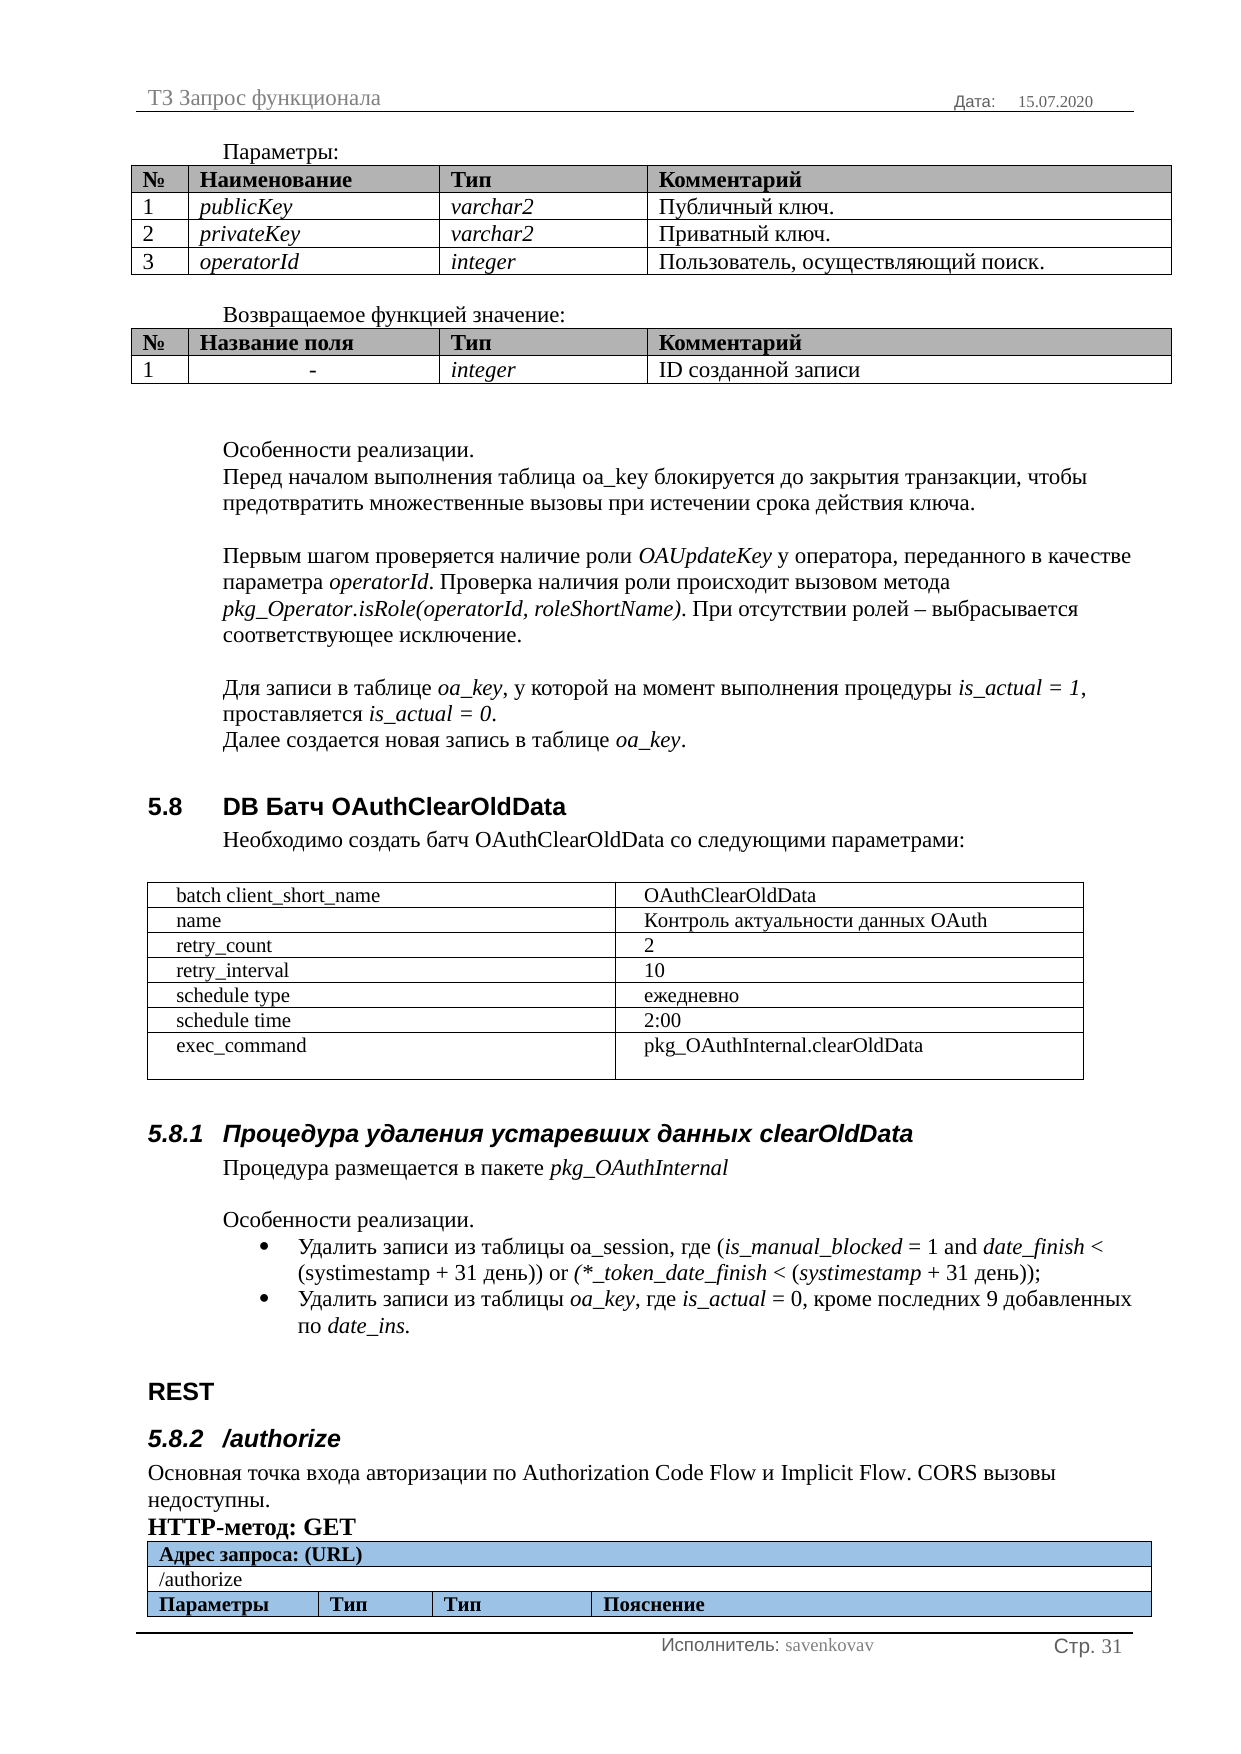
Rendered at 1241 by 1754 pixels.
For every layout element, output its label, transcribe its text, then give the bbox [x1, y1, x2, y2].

text Возвращаемое функцией значение: [223, 302, 1152, 328]
table_cell 10 [616, 958, 1083, 982]
table_cell integer [440, 356, 647, 383]
text Особенности реализации. [223, 436, 1152, 463]
text Процедура размещается в пакете pkg_OAuthInternal [223, 1154, 1152, 1180]
text Особенности реализации. [223, 1206, 1152, 1233]
table_header Тип [440, 329, 647, 355]
table_header Тип [440, 166, 647, 192]
table_cell retry_count [148, 933, 615, 957]
table_cell 1 [132, 356, 188, 383]
text Для записи в таблице oa_key, у которой на момент выполнения процедуры is_actual = 1, проставляется is_actual = 0. [223, 674, 1152, 726]
table_header Название поля [189, 329, 439, 355]
subtitle DB Батч OAuthClearOldData [148, 792, 1152, 820]
table_header batch client_short_name [148, 883, 615, 907]
table_cell Тип [319, 1592, 432, 1616]
table_header Комментарий [648, 329, 1171, 355]
subtitle /authorize [148, 1424, 1152, 1453]
text Далее создается новая запись в таблице oa_key. [223, 726, 1152, 753]
text Параметры: [223, 138, 1152, 164]
table_header Адрес запроcа: (URL) [148, 1542, 1151, 1566]
table_cell name [148, 908, 615, 932]
table_cell 2 [616, 933, 1083, 957]
table_header Комментарий [648, 166, 1171, 192]
table_cell Контроль актуальности данных OAuth [616, 908, 1083, 932]
text Перед началом выполнения таблица oa_key блокируется до закрытия транзакции, чтобы предотвратить множественные вызовы при истечении срока действия ключа. [223, 463, 1152, 516]
text Необходимо создать батч OAuthClearOldData со следующими параметрами: [223, 827, 1152, 853]
table_cell varchar2 [440, 220, 647, 247]
table_cell schedule type [148, 983, 615, 1007]
table_cell varchar2 [440, 193, 647, 219]
list Удалить записи из таблицы oa_key, где is_actual = 0, кроме последних 9 добавленных по date_ins. [260, 1285, 1152, 1338]
table_header № [132, 166, 188, 192]
subtitle Процедура удаления устаревших данных clearOldData [148, 1119, 1152, 1147]
text Первым шагом проверяется наличие роли OAUpdateKey у оператора, переданного в качестве параметра operatorId. Проверка наличия роли происходит вызовом метода pkg_Operator.isRole(operatorId, roleShortName). При отсутствии ролей – выбрасывается соответствующее исключение. [223, 542, 1152, 647]
table_cell Приватный ключ. [648, 220, 1171, 247]
table_cell 2:00 [616, 1008, 1083, 1032]
table_cell ID созданной записи [648, 356, 1171, 383]
table_header Наименование [189, 166, 439, 192]
table_cell Параметры [148, 1592, 318, 1616]
table_cell Пользователь, осуществляющий поиск. [648, 248, 1171, 274]
table_header OAuthClearOldData [616, 883, 1083, 907]
table_cell 3 [132, 248, 188, 274]
table_cell Пояснение [592, 1592, 1151, 1616]
list Удалить записи из таблицы oa_session, где (is_manual_blocked = 1 and date_finish < (systimestamp + 31 день)) or (*_token_date_finish < (systimestamp + 31 день)); [260, 1233, 1152, 1285]
table_cell integer [440, 248, 647, 274]
table_cell operatorId [189, 248, 439, 274]
table_cell 1 [132, 193, 188, 219]
table_cell /authorize [148, 1567, 1151, 1591]
table_cell 2 [132, 220, 188, 247]
table_cell Тип [433, 1592, 591, 1616]
table_cell pkg_OAuthInternal.clearOldData [616, 1033, 1083, 1079]
table_cell privateKey [189, 220, 439, 247]
text HTTP-метод: GET [148, 1512, 1152, 1541]
table_cell retry_interval [148, 958, 615, 982]
table_cell publicKey [189, 193, 439, 219]
table_cell ежедневно [616, 983, 1083, 1007]
table_cell Публичный ключ. [648, 193, 1171, 219]
table_cell - [189, 356, 439, 383]
text Основная точка входа авторизации по Authorization Code Flow и Implicit Flow. CORS вызовы недоступны. [148, 1459, 1152, 1512]
table_cell exec_command [148, 1033, 615, 1079]
table_cell schedule time [148, 1008, 615, 1032]
subtitle REST [148, 1377, 1152, 1406]
table_header № [132, 329, 188, 355]
